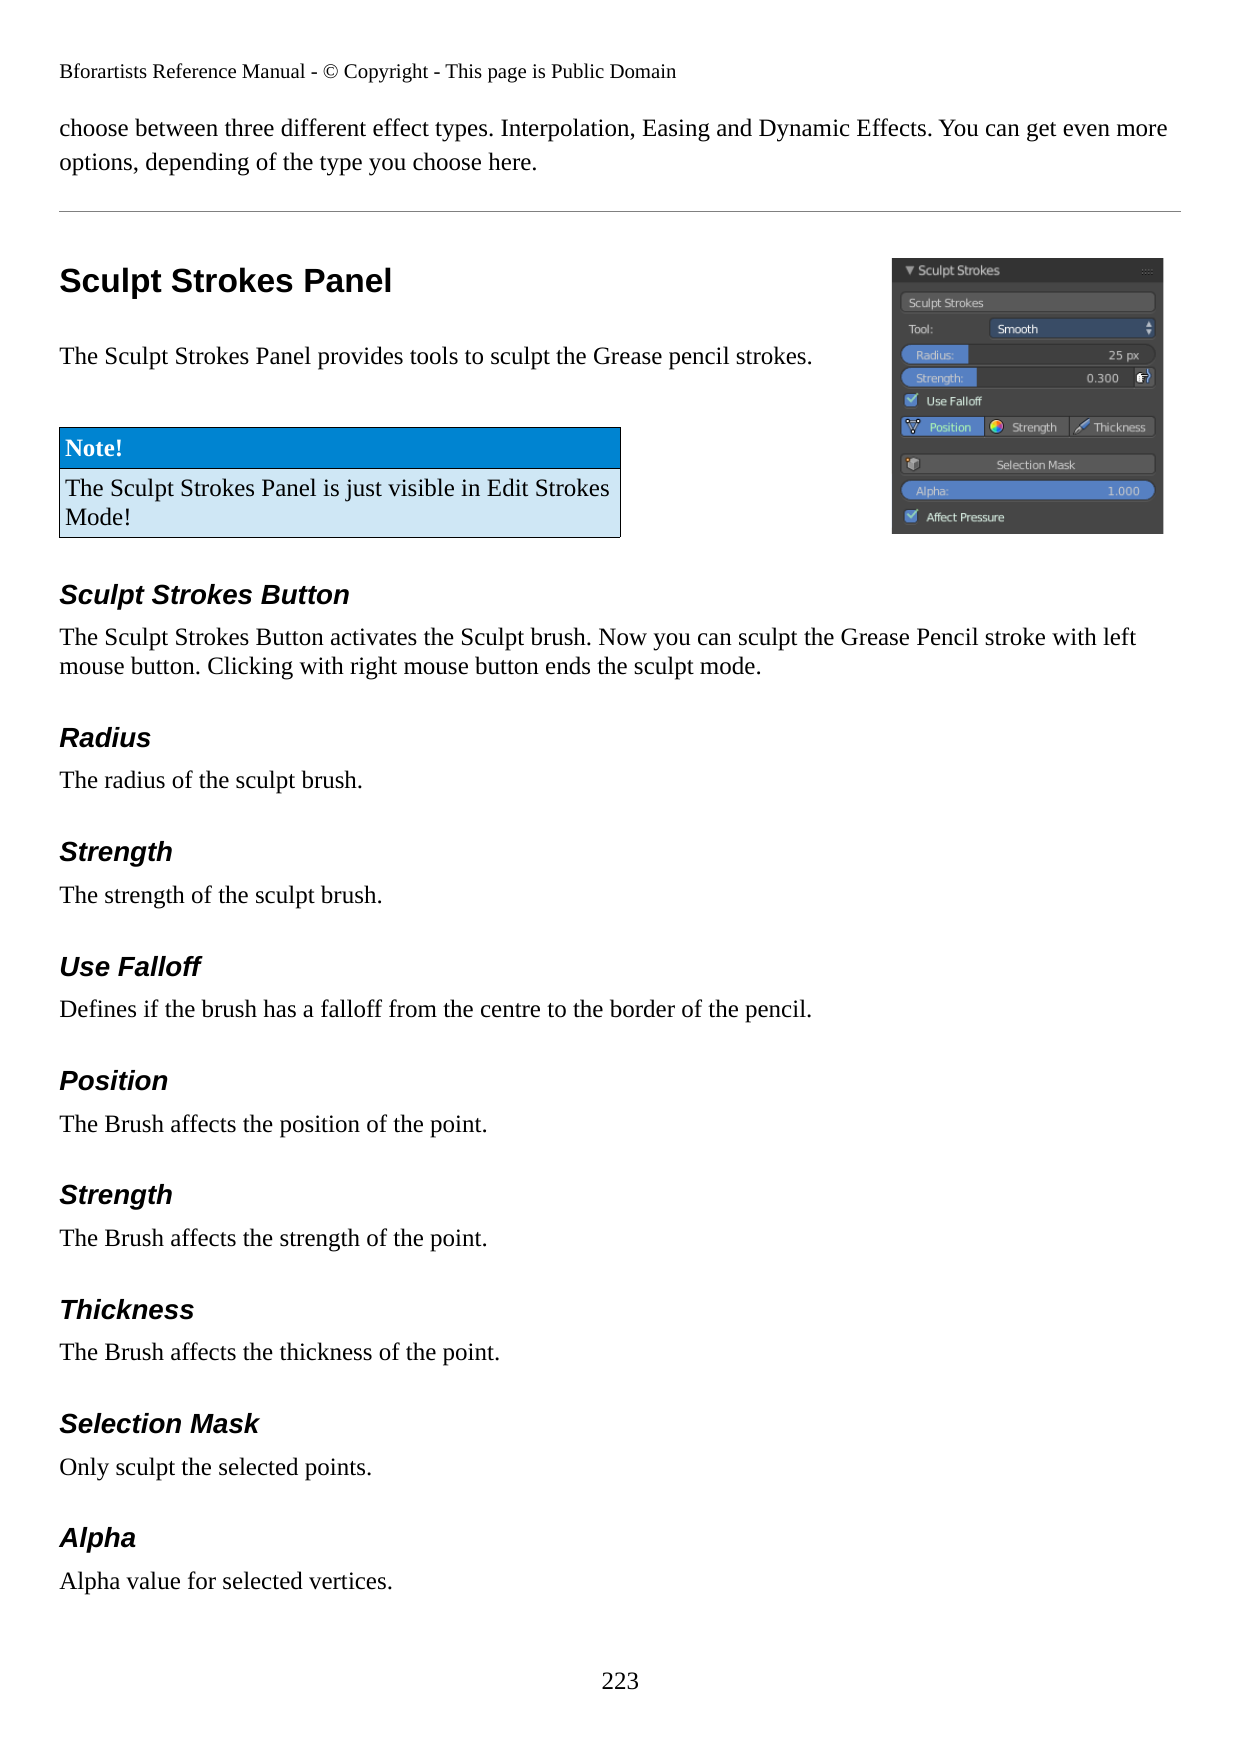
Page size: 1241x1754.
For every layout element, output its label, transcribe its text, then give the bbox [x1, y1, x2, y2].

subtitle Selection Mask [59, 1407, 1181, 1439]
text The Sculpt Strokes Button activates the Sculpt brush. Now you can sculpt the Grease Pencil stroke with left mouse button. Clicking with right mouse button ends the sculpt mode. [59, 622, 1181, 680]
subtitle Radius [59, 721, 1181, 753]
subtitle Alpha [59, 1522, 1181, 1554]
text Only sculpt the selected points. [59, 1452, 1181, 1481]
text Alpha value for selected vertices. [59, 1566, 1181, 1595]
text Defines if the brush has a falloff from the centre to the border of the pencil. [59, 994, 1181, 1023]
subtitle Thickness [59, 1293, 1181, 1325]
text The Brush affects the thickness of the point. [59, 1337, 1181, 1366]
text The Sculpt Strokes Panel provides tools to sculpt the Grease pencil strokes. [59, 341, 891, 370]
subtitle Sculpt Strokes Button [59, 578, 1181, 610]
text The strength of the sculpt brush. [59, 880, 1181, 909]
text The Brush affects the position of the point. [59, 1109, 1181, 1137]
subtitle Use Falloff [59, 950, 1181, 982]
subtitle Strength [59, 1179, 1181, 1211]
table_header Note! [60, 428, 620, 468]
subtitle Position [59, 1064, 1181, 1096]
text choose between three different effect types. Interpolation, Easing and Dynamic Effects. You can get even more options, depending of the type you choose here. [59, 113, 1181, 176]
table_cell The Sculpt Strokes Panel is just visible in Edit Strokes Mode! [60, 469, 620, 537]
subtitle Strength [59, 836, 1181, 867]
subtitle Sculpt Strokes Panel [59, 261, 891, 300]
text The Brush affects the strength of the point. [59, 1223, 1181, 1252]
text The radius of the sculpt brush. [59, 766, 1181, 794]
subtitle [1164, 261, 1181, 300]
picture [891, 258, 1164, 534]
